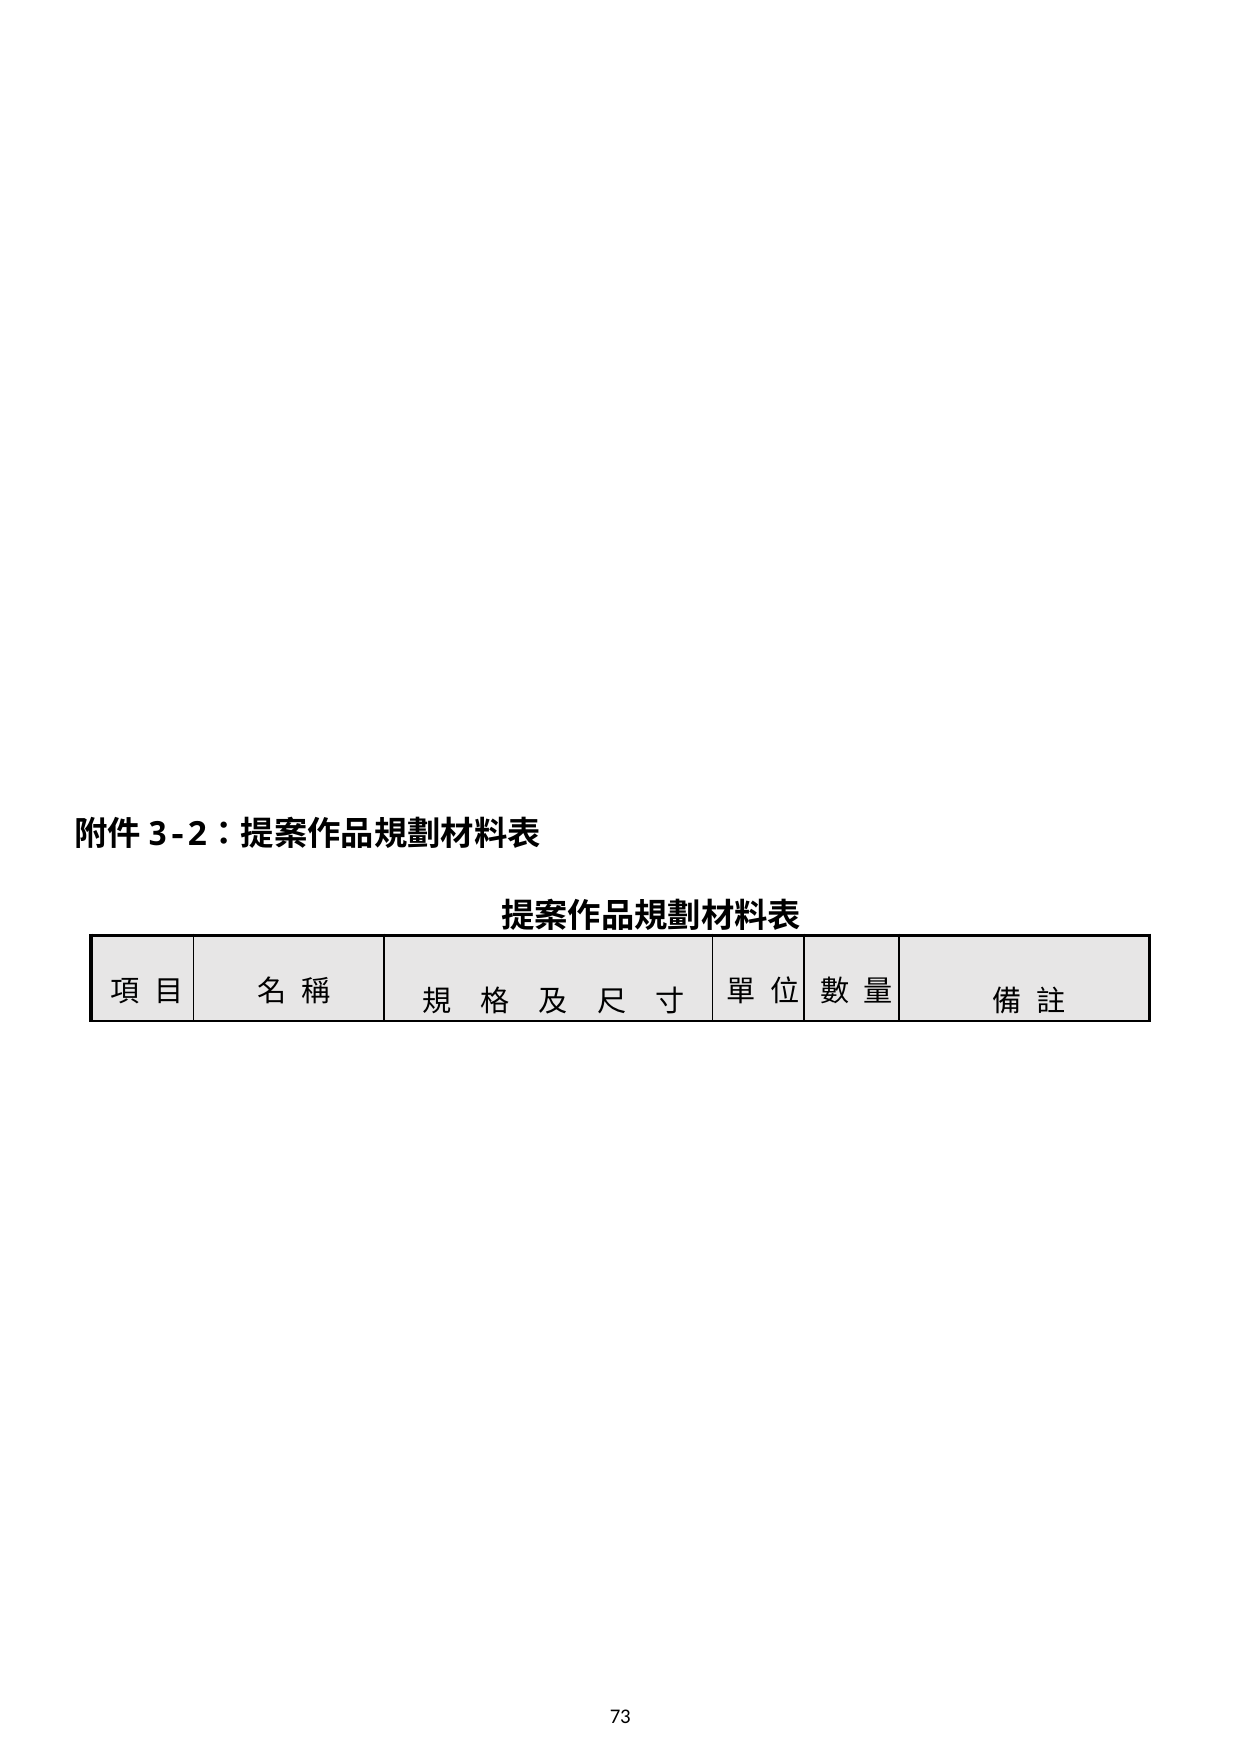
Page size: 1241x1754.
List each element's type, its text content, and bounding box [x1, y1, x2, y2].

table_header 名 稱 [194, 937, 383, 1020]
subtitle 提案作品規劃材料表 [136, 871, 1166, 933]
table_header 項 目 [93, 937, 193, 1020]
table_header 備 註 [900, 937, 1148, 1020]
table_header 單 位 [713, 937, 803, 1020]
table_header 數 量 [805, 937, 898, 1020]
table_header 規 格 及 尺 寸 [385, 937, 712, 1020]
subtitle 附件3-2：提案作品規劃材料表 [74, 789, 1166, 852]
